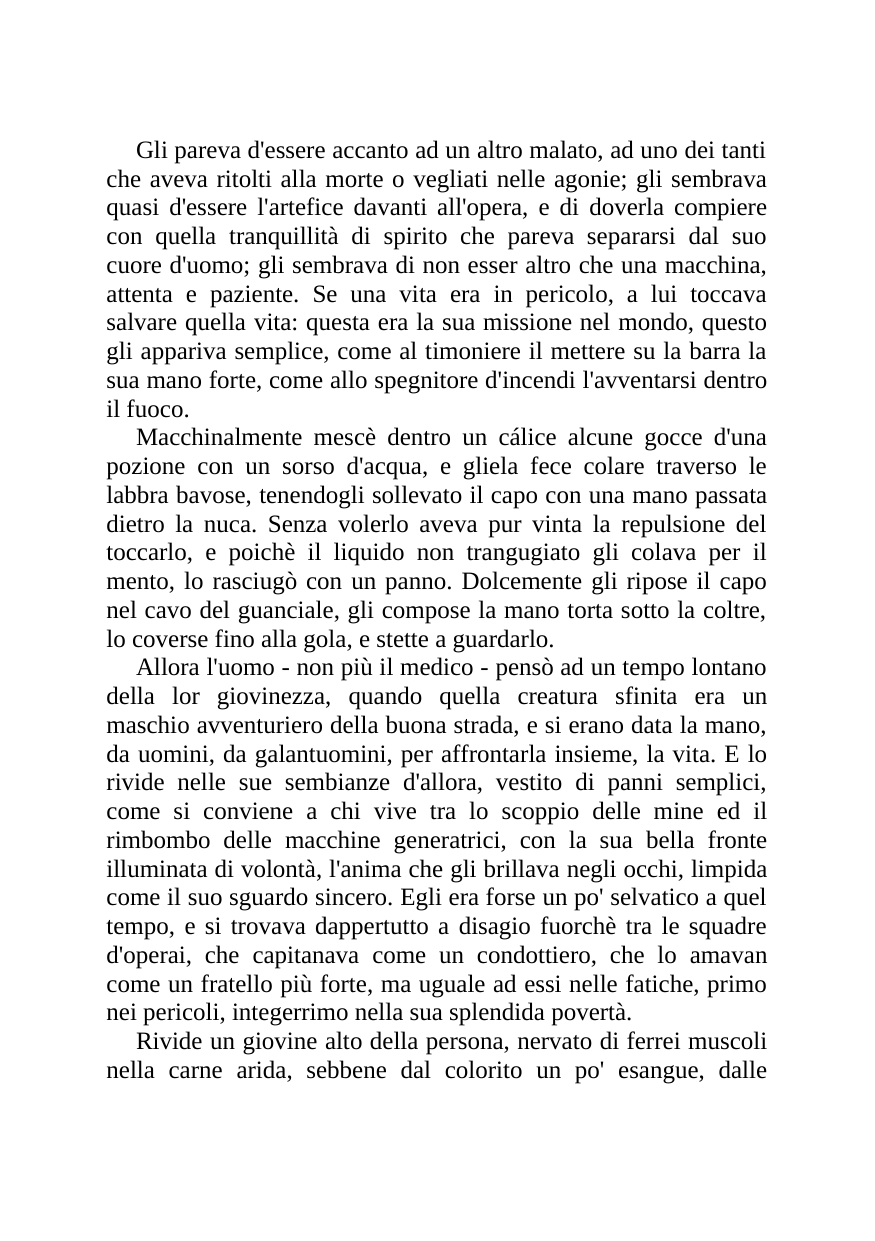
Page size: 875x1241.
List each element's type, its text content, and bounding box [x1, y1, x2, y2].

text Rivide un giovine alto della persona, nervato di ferrei muscoli nella carne arida, sebbene dal colorito un po' esangue, dalle [106, 1026, 768, 1084]
text Allora l'uomo - non più il medico - pensò ad un tempo lontano della lor giovinezza, quando quella creatura sfinita era un maschio avventuriero della buona strada, e si erano data la mano, da uomini, da galantuomini, per affrontarla insieme, la vita. E lo rivide nelle sue sembianze d'allora, vestito di panni semplici, come si conviene a chi vive tra lo scoppio delle mine ed il rimbombo delle macchine generatrici, con la sua bella fronte illuminata di volontà, l'anima che gli brillava negli occhi, limpida come il suo sguardo sincero. Egli era forse un po' selvatico a quel tempo, e si trovava dappertutto a disagio fuorchè tra le squadre d'operai, che capitanava come un condottiero, che lo amavan come un fratello più forte, ma uguale ad essi nelle fatiche, primo nei pericoli, integerrimo nella sua splendida povertà. [106, 652, 768, 1026]
text Gli pareva d'essere accanto ad un altro malato, ad uno dei tanti che aveva ritolti alla morte o vegliati nelle agonie; gli sembrava quasi d'essere l'artefice davanti all'opera, e di doverla compiere con quella tranquillità di spirito che pareva separarsi dal suo cuore d'uomo; gli sembrava di non esser altro che una macchina, attenta e paziente. Se una vita era in pericolo, a lui toccava salvare quella vita: questa era la sua missione nel mondo, questo gli appariva semplice, come al timoniere il mettere su la barra la sua mano forte, come allo spegnitore d'incendi l'avventarsi dentro il fuoco. [106, 135, 768, 422]
text Macchinalmente mescè dentro un cálice alcune gocce d'una pozione con un sorso d'acqua, e gliela fece colare traverso le labbra bavose, tenendogli sollevato il capo con una mano passata dietro la nuca. Senza volerlo aveva pur vinta la repulsione del toccarlo, e poichè il liquido non trangugiato gli colava per il mento, lo rasciugò con un panno. Dolcemente gli ripose il capo nel cavo del guanciale, gli compose la mano torta sotto la coltre, lo coverse fino alla gola, e stette a guardarlo. [106, 422, 768, 652]
